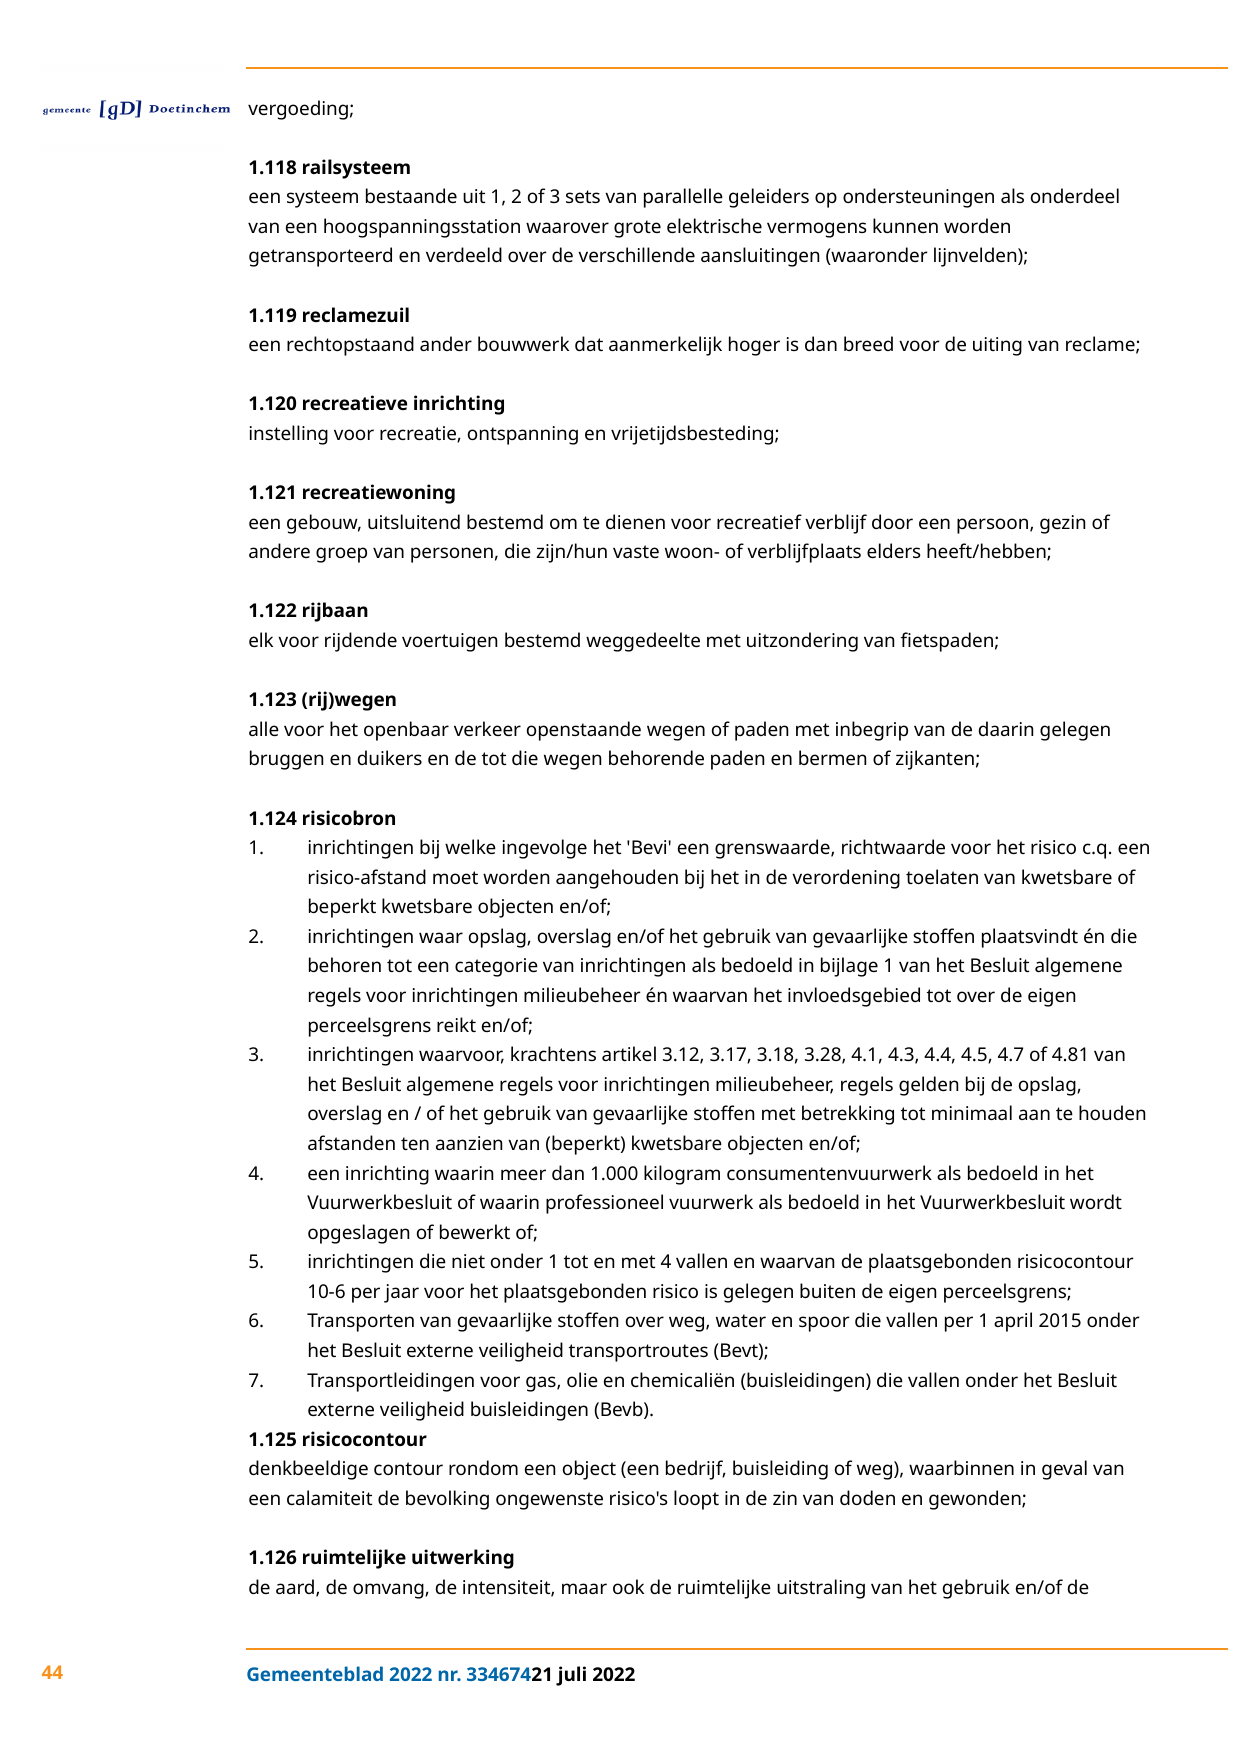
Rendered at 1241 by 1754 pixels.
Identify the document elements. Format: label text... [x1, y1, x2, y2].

text 1.120 recreatieve inrichting [248, 391, 1152, 416]
text instelling voor recreatie, ontspanning en vrijetijdsbesteding; [248, 420, 1152, 446]
list Transportleidingen voor gas, olie en chemicaliën (buisleidingen) die vallen onder het Besluit externe veiligheid buisleidingen (Bevb). [248, 1367, 1152, 1422]
text 1.119 reclamezuil [248, 302, 1152, 328]
text een rechtopstaand ander bouwwerk dat aanmerkelijk hoger is dan breed voor de uiting van reclame; [248, 331, 1152, 357]
picture [41, 47, 231, 172]
list inrichtingen waarvoor, krachtens artikel 3.12, 3.17, 3.18, 3.28, 4.1, 4.3, 4.4, 4.5, 4.7 of 4.81 van het Besluit algemene regels voor inrichtingen milieubeheer, regels gelden bij de opslag, overslag en / of het gebruik van gevaarlijke stoffen met betrekking tot minimaal aan te houden afstanden ten aanzien van (beperkt) kwetsbare objecten en/of; [248, 1041, 1152, 1156]
list een inrichting waarin meer dan 1.000 kilogram consumentenvuurwerk als bedoeld in het Vuurwerkbesluit of waarin professioneel vuurwerk als bedoeld in het Vuurwerkbesluit wordt opgeslagen of bewerkt of; [248, 1160, 1152, 1245]
text 1.122 rijbaan [248, 598, 1152, 623]
text een gebouw, uitsluitend bestemd om te dienen voor recreatief verblijf door een persoon, gezin of andere groep van personen, die zijn/hun vaste woon- of verblijfplaats elders heeft/hebben; [248, 509, 1152, 564]
text denkbeeldige contour rondom een object (een bedrijf, buisleiding of weg), waarbinnen in geval van een calamiteit de bevolking ongewenste risico's loopt in de zin van doden en gewonden; [248, 1456, 1152, 1511]
text een systeem bestaande uit 1, 2 of 3 sets van parallelle geleiders op ondersteuningen als onderdeel van een hoogspanningsstation waarover grote elektrische vermogens kunnen worden getransporteerd en verdeeld over de verschillende aansluitingen (waaronder lijnvelden); [248, 183, 1152, 268]
list Transporten van gevaarlijke stoffen over weg, water en spoor die vallen per 1 april 2015 onder het Besluit externe veiligheid transportroutes (Bevt); [248, 1308, 1152, 1363]
text de aard, de omvang, de intensiteit, maar ook de ruimtelijke uitstraling van het gebruik en/of de [248, 1574, 1152, 1600]
list inrichtingen bij welke ingevolge het 'Bevi' een grenswaarde, richtwaarde voor het risico c.q. een risico-afstand moet worden aangehouden bij het in de verordening toelaten van kwetsbare of beperkt kwetsbare objecten en/of; [248, 834, 1152, 919]
text 1.123 (rij)wegen [248, 686, 1152, 712]
text 1.126 ruimtelijke uitwerking [248, 1544, 1152, 1570]
text 1.118 railsysteem [248, 154, 1152, 180]
text 1.124 risicobron [248, 805, 1152, 831]
list inrichtingen die niet onder 1 tot en met 4 vallen en waarvan de plaatsgebonden risicocontour 10-6 per jaar voor het plaatsgebonden risico is gelegen buiten de eigen perceelsgrens; [248, 1248, 1152, 1304]
list inrichtingen waar opslag, overslag en/of het gebruik van gevaarlijke stoffen plaatsvindt én die behoren tot een categorie van inrichtingen als bedoeld in bijlage 1 van het Besluit algemene regels voor inrichtingen milieubeheer én waarvan het invloedsgebied tot over de eigen perceelsgrens reikt en/of; [248, 923, 1152, 1038]
text 1.121 recreatiewoning [248, 479, 1152, 505]
text alle voor het openbaar verkeer openstaande wegen of paden met inbegrip van de daarin gelegen bruggen en duikers en de tot die wegen behorende paden en bermen of zijkanten; [248, 716, 1152, 771]
text 1.125 risicocontour [248, 1426, 1152, 1452]
text elk voor rijdende voertuigen bestemd weggedeelte met uitzondering van fietspaden; [248, 627, 1152, 653]
text vergoeding; [248, 95, 1152, 121]
